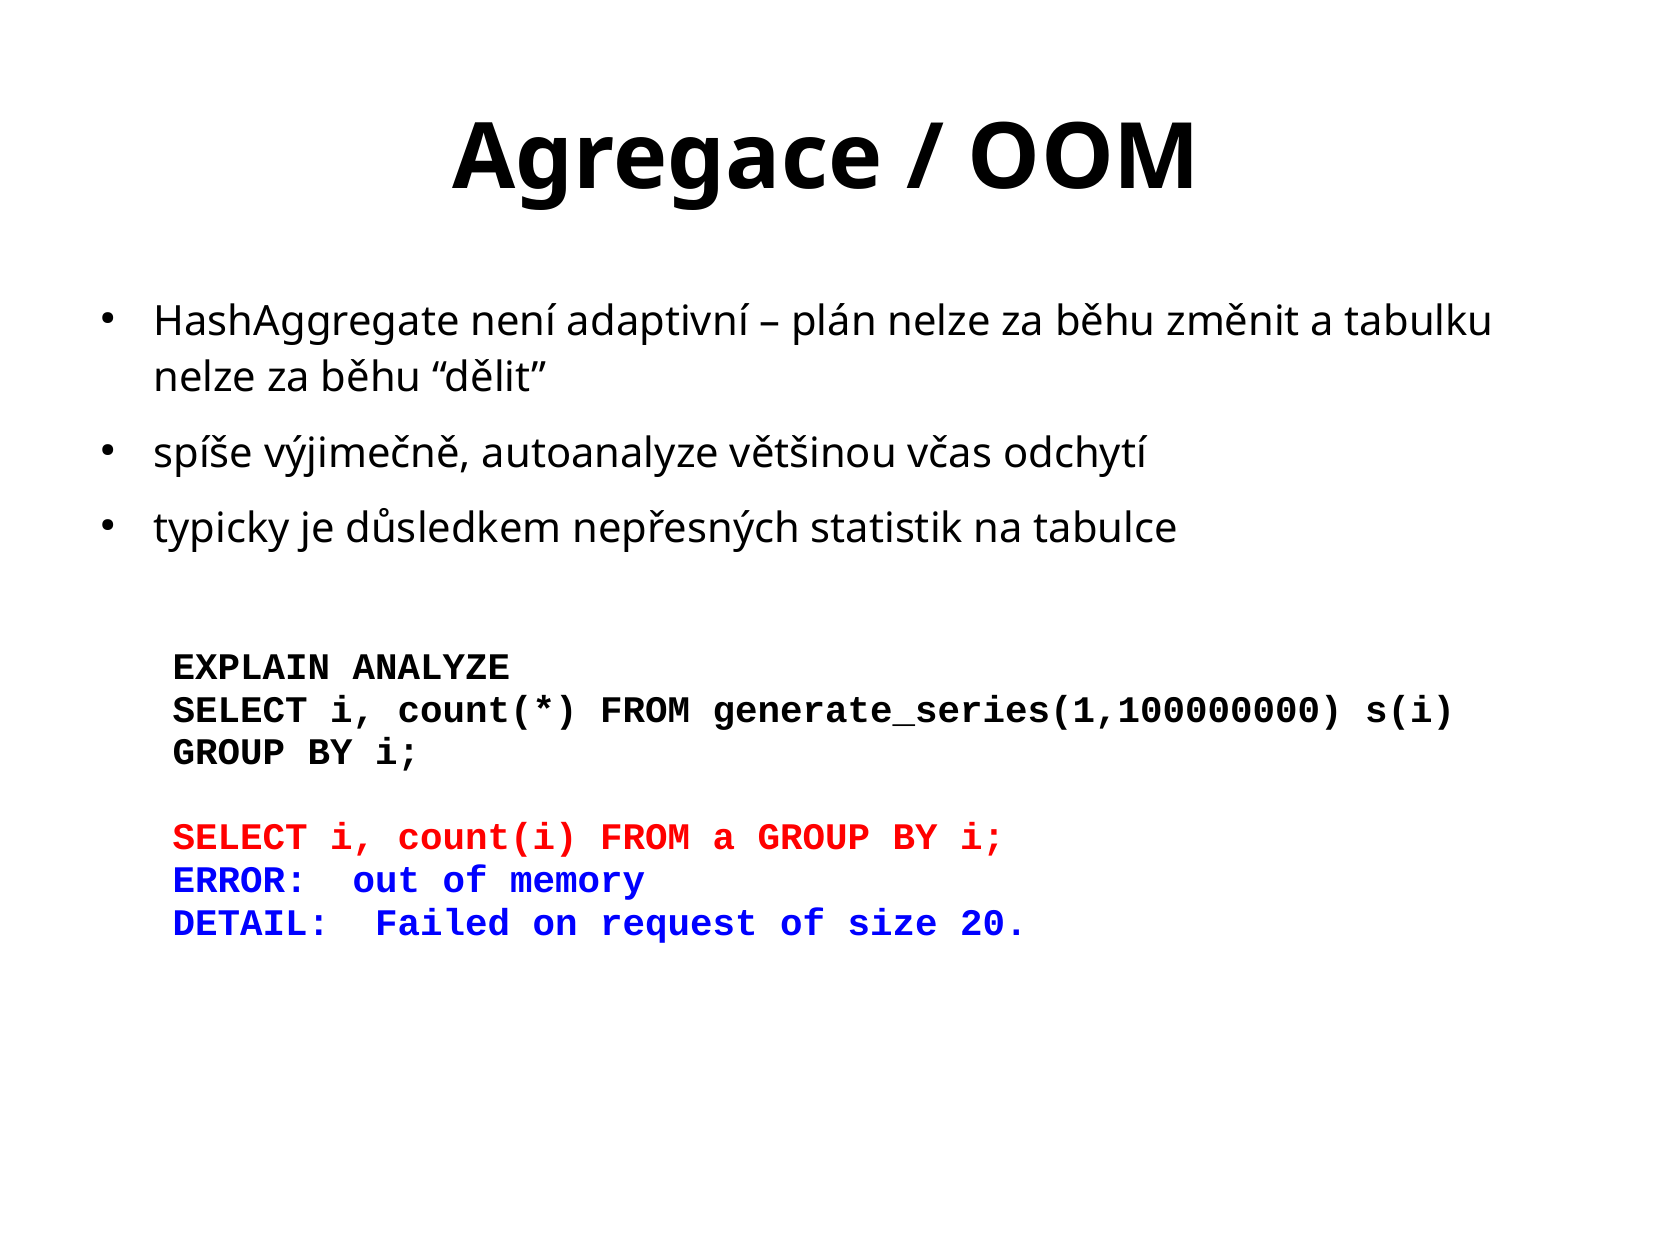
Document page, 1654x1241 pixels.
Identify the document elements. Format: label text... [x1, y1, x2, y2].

list HashAggregate není adaptivní – plán nelze za běhu změnit a tabulku nelze za běhu “dělit” spíše výjimečně, autoanalyze většinou včas odchytí typicky je důsledkem nepřesných statistik na tabulce EXPLAIN ANALYZE SELECT i, count(*) FROM generate_series(1,100000000) s(i) GROUP BY i; SELECT i, count(i) FROM a GROUP BY i; ERROR: out of memory DETAIL: Failed on request of size 20. [82, 290, 1538, 1171]
title Agregace / OOM [82, 49, 1571, 257]
